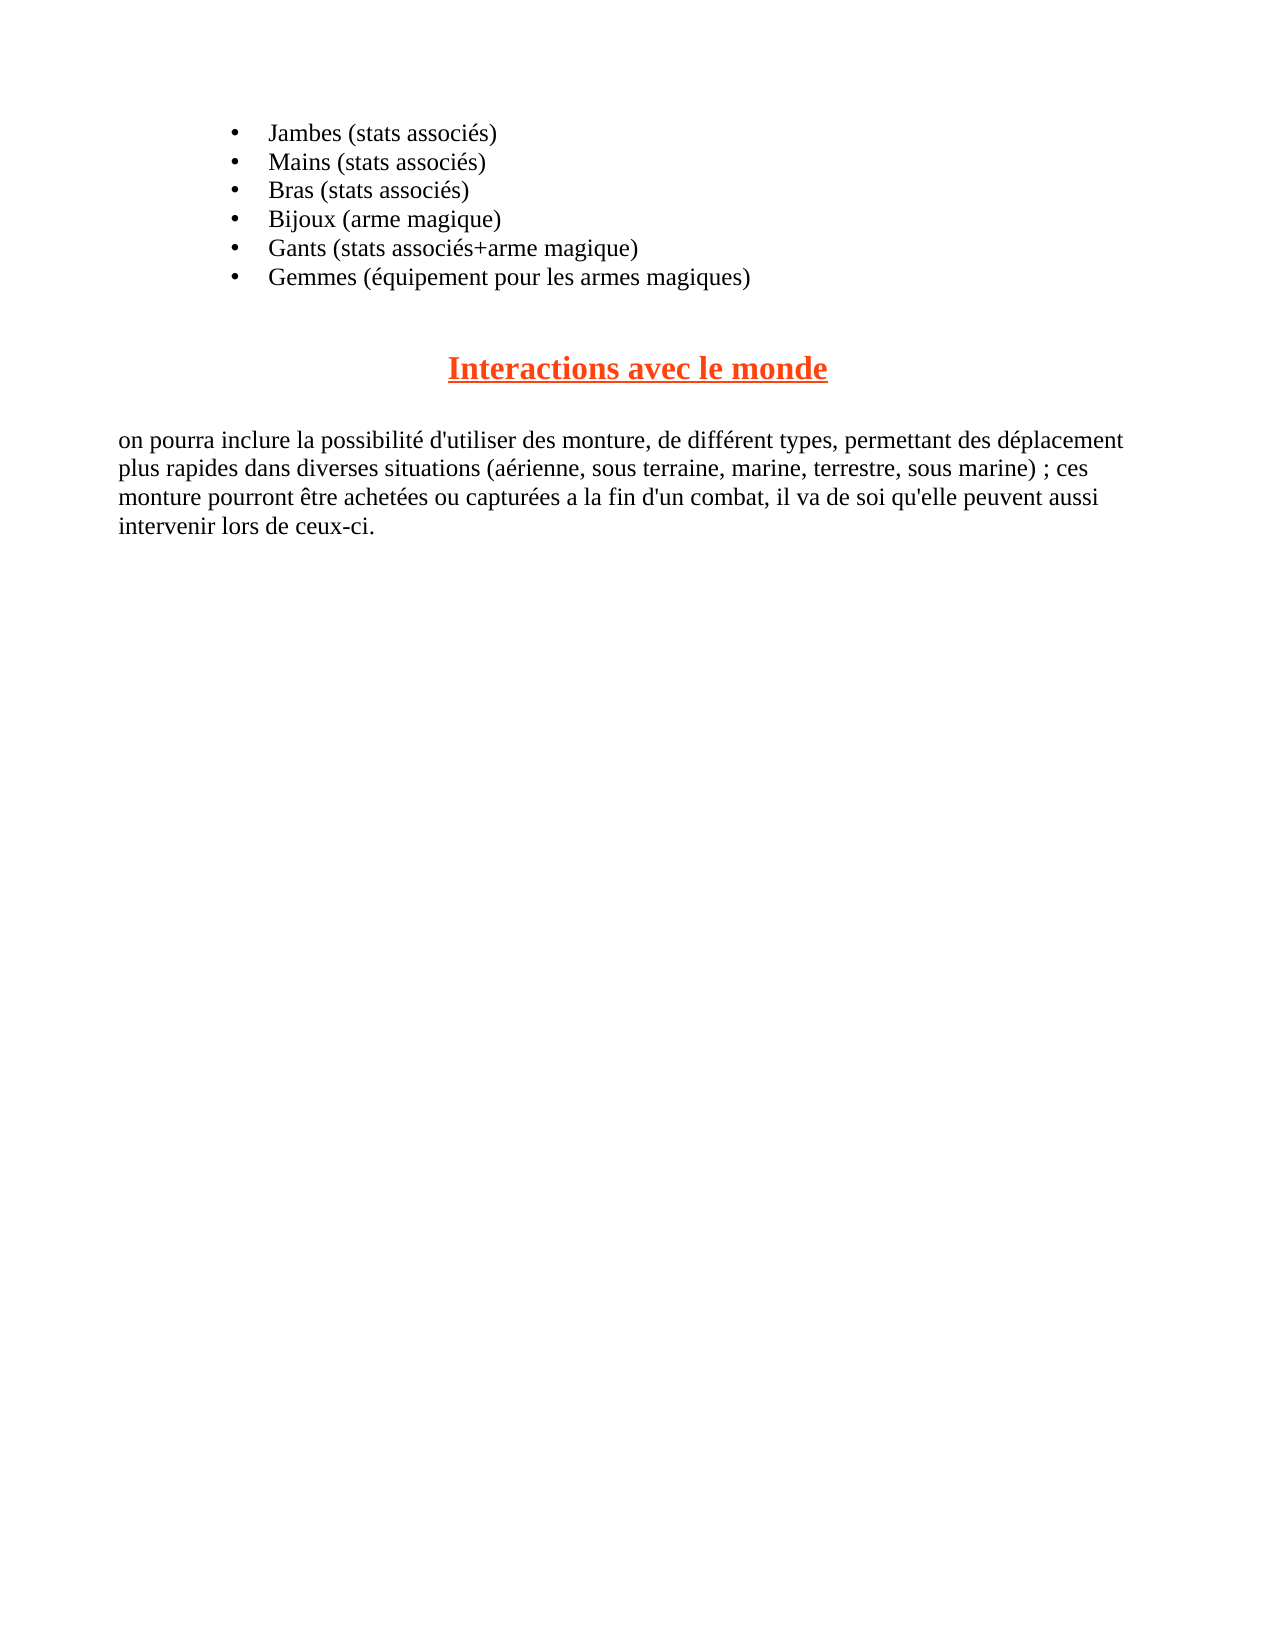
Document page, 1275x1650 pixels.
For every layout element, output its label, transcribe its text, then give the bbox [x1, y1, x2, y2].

text Interactions avec le monde [118, 348, 1157, 386]
list Jambes (stats associés) [231, 118, 1157, 147]
list Mains (stats associés) [231, 147, 1157, 176]
list Bras (stats associés) [231, 176, 1157, 204]
text on pourra inclure la possibilité d'utiliser des monture, de différent types, permettant des déplacement plus rapides dans diverses situations (aérienne, sous terraine, marine, terrestre, sous marine) ; ces monture pourront être achetées ou capturées a la fin d'un combat, il va de soi qu'elle peuvent aussi intervenir lors de ceux-ci. [118, 425, 1157, 540]
list Bijoux (arme magique) [231, 204, 1157, 233]
list Gemmes (équipement pour les armes magiques) [231, 262, 1157, 291]
list Gants (stats associés+arme magique) [231, 233, 1157, 262]
